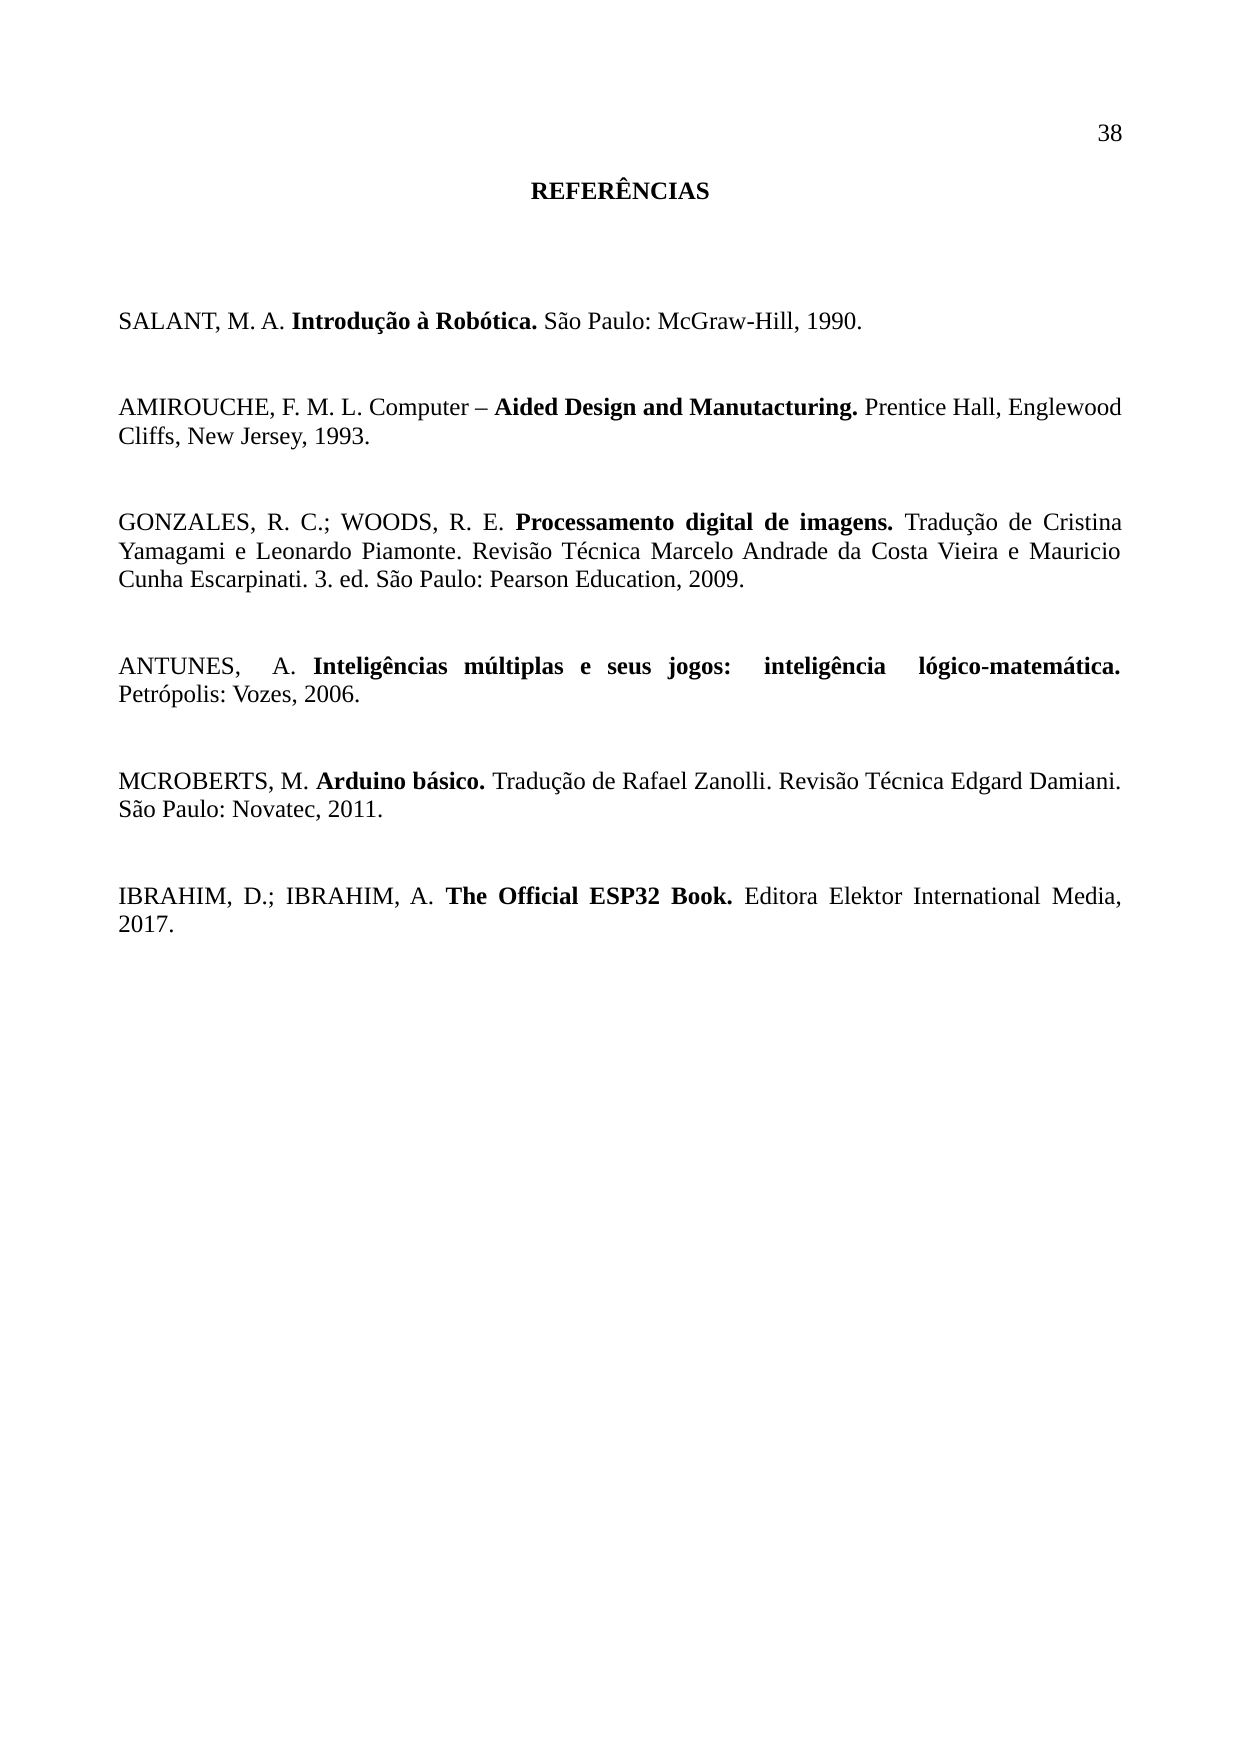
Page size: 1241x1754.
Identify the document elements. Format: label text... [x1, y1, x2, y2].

text MCROBERTS, M. Arduino básico. Tradução de Rafael Zanolli. Revisão Técnica Edgard Damiani. São Paulo: Novatec, 2011. [118, 766, 1122, 823]
text GONZALES, R. C.; WOODS, R. E. Processamento digital de imagens. Tradução de Cristina Yamagami e Leonardo Piamonte. Revisão Técnica Marcelo Andrade da Costa Vieira e Mauricio Cunha Escarpinati. 3. ed. São Paulo: Pearson Education, 2009. [118, 507, 1122, 593]
text ANTUNES, A. Inteligências múltiplas e seus jogos: inteligência lógico-matemática. Petrópolis: Vozes, 2006. [118, 651, 1122, 708]
text SALANT, M. A. Introdução à Robótica. São Paulo: McGraw-Hill, 1990. [118, 306, 1122, 334]
text AMIROUCHE, F. M. L. Computer – Aided Design and Manutacturing. Prentice Hall, Englewood Cliffs, New Jersey, 1993. [118, 392, 1122, 449]
text REFERÊNCIAS [118, 176, 1122, 205]
text IBRAHIM, D.; IBRAHIM, A. The Official ESP32 Book. Editora Elektor International Media, 2017. [118, 881, 1122, 938]
